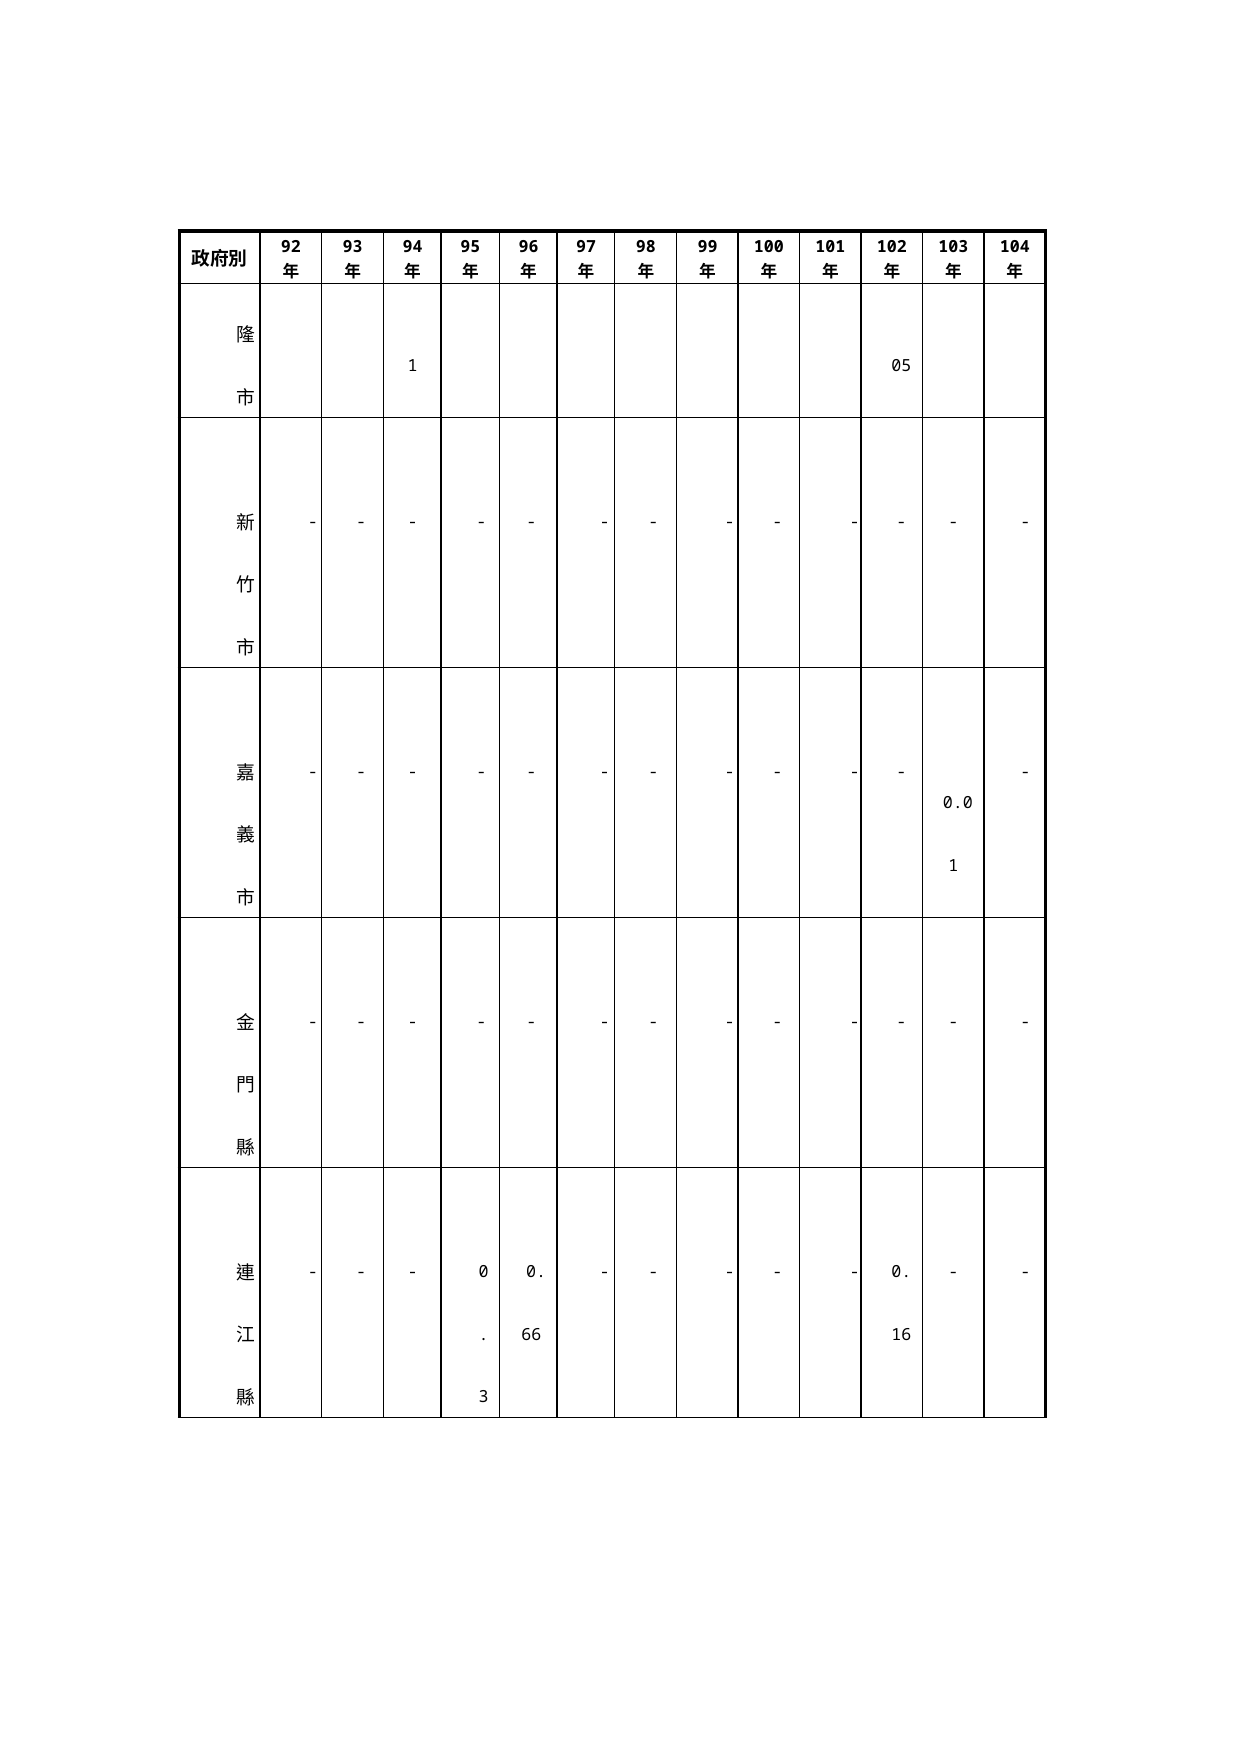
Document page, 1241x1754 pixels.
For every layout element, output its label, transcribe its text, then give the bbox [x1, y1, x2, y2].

table_header 101年 [800, 233, 860, 282]
table_cell - [677, 918, 737, 1167]
table_header 93年 [322, 233, 383, 282]
table_cell - [985, 284, 1044, 417]
table_cell - [261, 918, 321, 1167]
table_header 98年 [615, 233, 676, 282]
table_cell - [442, 284, 499, 417]
table_cell 0.66 [500, 1168, 556, 1417]
table_cell - [800, 668, 860, 917]
table_header 100年 [739, 233, 799, 282]
table_cell - [500, 284, 556, 417]
table_cell 05 [862, 284, 922, 417]
table_cell - [739, 284, 799, 417]
table_cell - [800, 284, 860, 417]
table_cell - [384, 1168, 440, 1417]
table_cell - [677, 1168, 737, 1417]
table_cell - [261, 418, 321, 667]
table_cell - [322, 1168, 383, 1417]
table_cell - [322, 418, 383, 667]
table_cell - [862, 418, 922, 667]
table_cell - [558, 1168, 614, 1417]
table_cell 1 [384, 284, 440, 417]
table_cell - [322, 918, 383, 1167]
table_cell - [384, 918, 440, 1167]
table_header 103年 [923, 233, 983, 282]
table_cell - [500, 918, 556, 1167]
table_cell - [985, 668, 1044, 917]
table_cell - [739, 918, 799, 1167]
table_cell - [800, 1168, 860, 1417]
table_cell - [923, 918, 983, 1167]
table_header 102年 [862, 233, 922, 282]
table_cell - [384, 668, 440, 917]
table_cell - [261, 668, 321, 917]
table_cell - [677, 284, 737, 417]
table_cell - [442, 918, 499, 1167]
table_cell - [739, 418, 799, 667]
table_cell - [985, 418, 1044, 667]
table_header 92年 [261, 233, 321, 282]
table_cell - [558, 668, 614, 917]
table_cell - [558, 918, 614, 1167]
table_cell - [261, 1168, 321, 1417]
table_cell - [615, 918, 676, 1167]
table_cell - [322, 668, 383, 917]
table_cell - [442, 668, 499, 917]
table_cell - [558, 418, 614, 667]
table_cell - [923, 284, 983, 417]
table_cell - [923, 1168, 983, 1417]
table_cell - [862, 668, 922, 917]
table_cell - [739, 1168, 799, 1417]
table_cell - [615, 668, 676, 917]
table_cell - [500, 418, 556, 667]
table_header 95年 [442, 233, 499, 282]
table_header 96年 [500, 233, 556, 282]
table_header 政府別 [181, 233, 259, 282]
table_cell 新竹市 [181, 418, 259, 667]
table_header 94年 [384, 233, 440, 282]
table_cell - [384, 418, 440, 667]
table_cell - [800, 418, 860, 667]
table_cell - [862, 918, 922, 1167]
table_cell - [739, 668, 799, 917]
table_cell - [615, 1168, 676, 1417]
table_cell - [442, 418, 499, 667]
table_cell - [322, 284, 383, 417]
table_header 97年 [558, 233, 614, 282]
table_cell - [615, 418, 676, 667]
table_cell - [500, 668, 556, 917]
table_cell 嘉義市 [181, 668, 259, 917]
table_cell 0.16 [862, 1168, 922, 1417]
table_cell 0.3 [442, 1168, 499, 1417]
table_cell - [558, 284, 614, 417]
table_cell 金門縣 [181, 918, 259, 1167]
table_cell - [677, 418, 737, 667]
table_header 99年 [677, 233, 737, 282]
table_cell - [261, 284, 321, 417]
table_header 104年 [985, 233, 1044, 282]
table_cell - [985, 1168, 1044, 1417]
table_cell - [923, 418, 983, 667]
table_cell 連江縣 [181, 1168, 259, 1417]
table_cell - [677, 668, 737, 917]
table_cell 0.01 [923, 668, 983, 917]
table_cell - [615, 284, 676, 417]
table_cell - [985, 918, 1044, 1167]
table_cell 隆市 [181, 284, 259, 417]
table_cell - [800, 918, 860, 1167]
